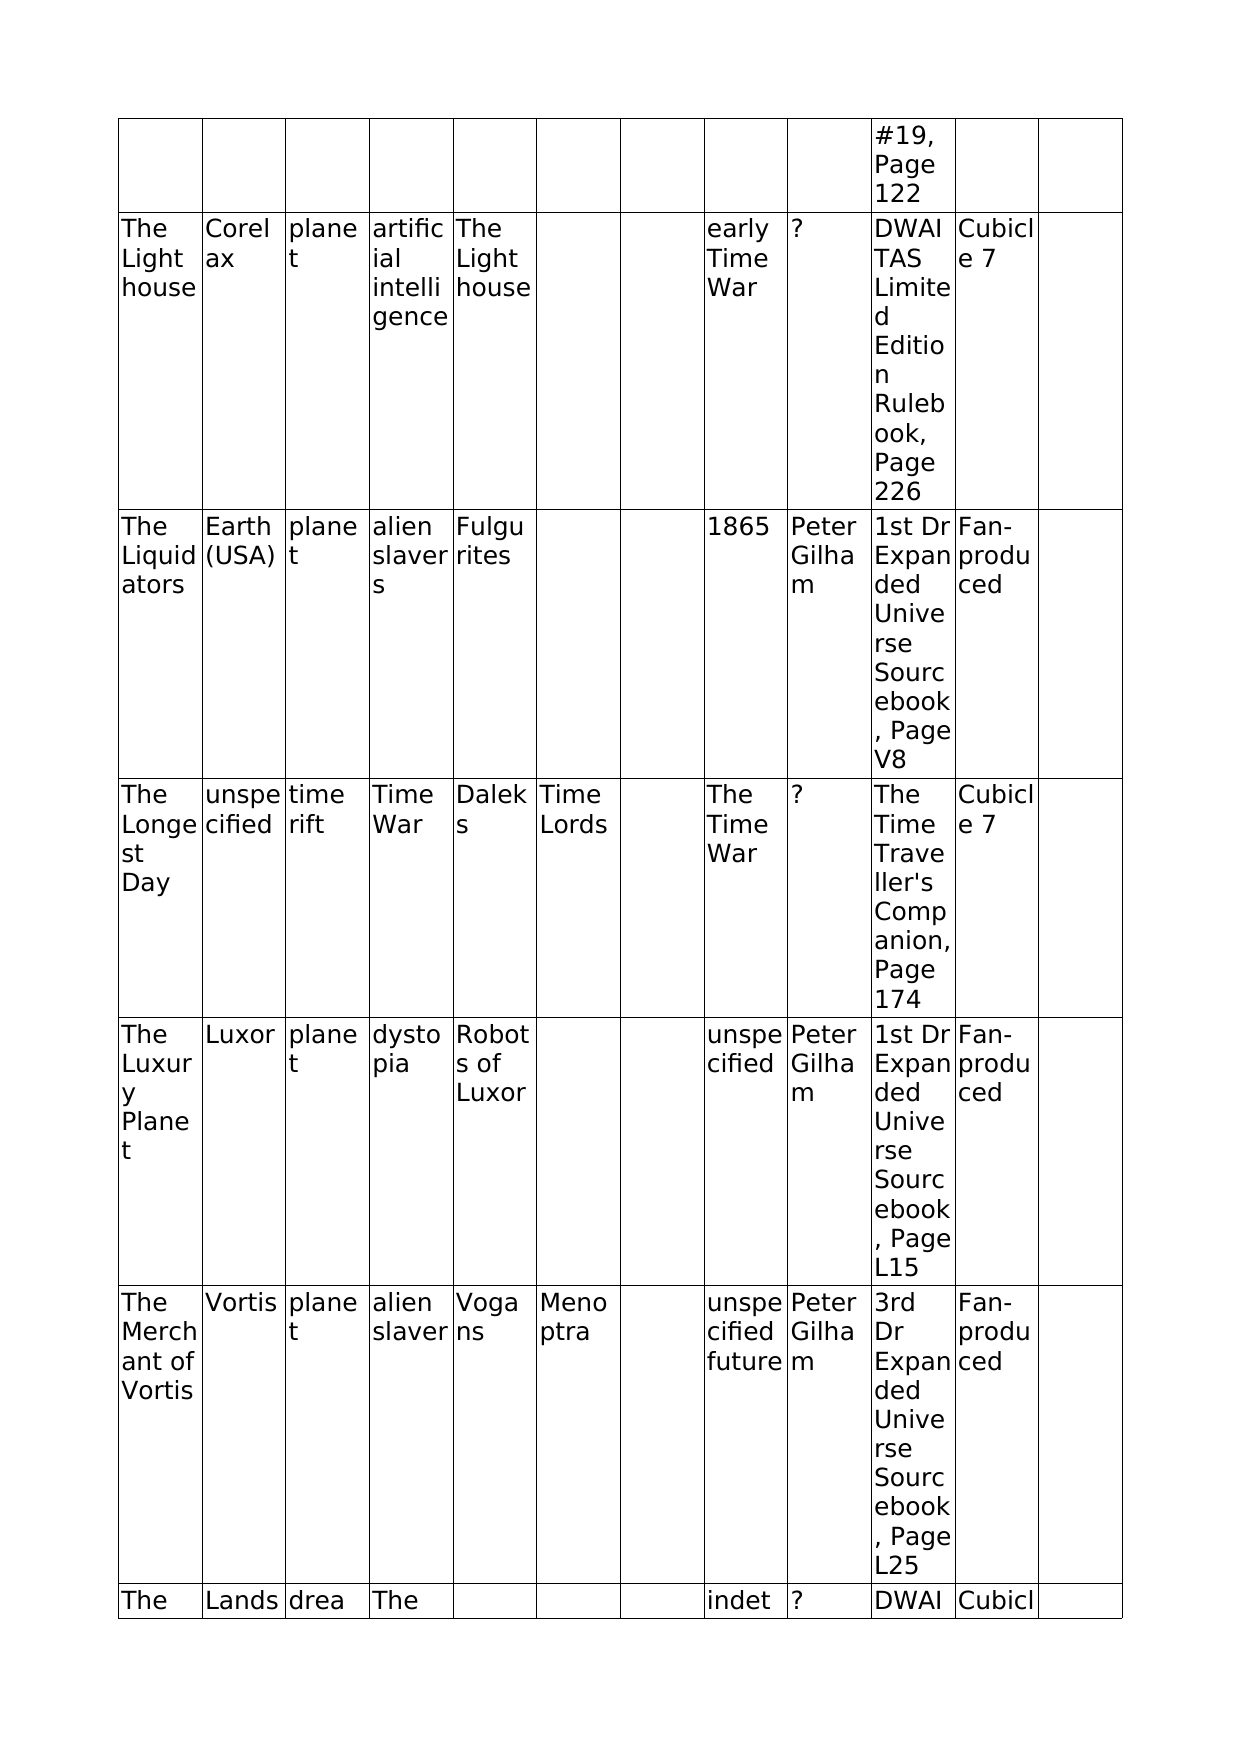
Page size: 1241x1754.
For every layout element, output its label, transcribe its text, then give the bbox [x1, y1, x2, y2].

table_cell [537, 119, 620, 212]
table_cell [621, 119, 704, 212]
table_cell [621, 1286, 704, 1583]
table_cell early Time War [705, 213, 787, 509]
table_cell The Lighthouse [454, 213, 536, 509]
table_cell [1039, 1584, 1122, 1618]
table_cell The Time Traveller's Companion, Page 174 [872, 779, 955, 1017]
table_cell Vogans [454, 1286, 536, 1583]
table_cell 1st Dr Expanded Universe Sourcebook, Page V8 [872, 510, 955, 778]
table_cell [286, 119, 369, 212]
table_cell ? [788, 213, 871, 509]
table_cell DWAITAS Limited Edition Rulebook, Page 226 [872, 213, 955, 509]
table_cell [1039, 213, 1122, 509]
table_cell [1039, 779, 1122, 1017]
table_cell time rift [286, 779, 369, 1017]
table_cell Luxor [203, 1018, 285, 1285]
table_cell Fan-produced [956, 510, 1038, 778]
table_cell Time Lords [537, 779, 620, 1017]
table_cell 1st Dr Expanded Universe Sourcebook, Page L15 [872, 1018, 955, 1285]
table_cell planet [286, 213, 369, 509]
table_cell 3rd Dr Expanded Universe Sourcebook, Page L25 [872, 1286, 955, 1583]
table_cell [621, 779, 704, 1017]
table_cell [370, 119, 453, 212]
table_cell Fan-produced [956, 1286, 1038, 1583]
table_cell The Longest Day [119, 779, 202, 1017]
table_cell The [119, 1584, 202, 1618]
table_cell [621, 213, 704, 509]
table_cell The Luxury Planet [119, 1018, 202, 1285]
table_cell [621, 1018, 704, 1285]
table_cell Cubicle 7 [956, 213, 1038, 509]
table_cell The Time War [705, 779, 787, 1017]
table_cell planet [286, 510, 369, 778]
table_cell #19, Page 122 [872, 119, 955, 212]
table_cell Peter Gilham [788, 1286, 871, 1583]
table_cell The [370, 1584, 453, 1618]
table_cell [956, 119, 1038, 212]
table_cell Menoptra [537, 1286, 620, 1583]
table_cell dystopia [370, 1018, 453, 1285]
table_cell [621, 510, 704, 778]
table_cell Lands [203, 1584, 285, 1618]
table_cell [1039, 119, 1122, 212]
table_cell [1039, 1018, 1122, 1285]
table_cell [203, 119, 285, 212]
table_cell Cubicl [956, 1584, 1038, 1618]
table_cell [454, 1584, 536, 1618]
table_cell Robots of Luxor [454, 1018, 536, 1285]
table_cell ? [788, 1584, 871, 1618]
table_cell [537, 213, 620, 509]
table_cell planet [286, 1018, 369, 1285]
table_cell indet [705, 1584, 787, 1618]
table_cell [537, 510, 620, 778]
table_cell Daleks [454, 779, 536, 1017]
table_cell alien slavers [370, 510, 453, 778]
table_cell [1039, 1286, 1122, 1583]
table_cell Peter Gilham [788, 510, 871, 778]
table_cell DWAI [872, 1584, 955, 1618]
table_cell [1039, 510, 1122, 778]
table_cell alien slaver [370, 1286, 453, 1583]
table_cell Corelax [203, 213, 285, 509]
table_cell 1865 [705, 510, 787, 778]
table_cell [537, 1584, 620, 1618]
table_cell Time War [370, 779, 453, 1017]
table_cell Peter Gilham [788, 1018, 871, 1285]
table_cell Earth (USA) [203, 510, 285, 778]
table_cell unspecified [705, 1018, 787, 1285]
table_cell The Liquidators [119, 510, 202, 778]
table_cell The Lighthouse [119, 213, 202, 509]
table_cell Fan-produced [956, 1018, 1038, 1285]
table_cell drea [286, 1584, 369, 1618]
table_cell Cubicle 7 [956, 779, 1038, 1017]
table_cell [621, 1584, 704, 1618]
table_cell unspecified [203, 779, 285, 1017]
table_cell ? [788, 779, 871, 1017]
table_cell [537, 1018, 620, 1285]
table_cell artificial intelligence [370, 213, 453, 509]
table_cell Vortis [203, 1286, 285, 1583]
table_cell [705, 119, 787, 212]
table_cell [788, 119, 871, 212]
table_cell Fulgurites [454, 510, 536, 778]
table_cell planet [286, 1286, 369, 1583]
table_cell The Merchant of Vortis [119, 1286, 202, 1583]
table_cell [454, 119, 536, 212]
table_cell unspecified future [705, 1286, 787, 1583]
table_cell [119, 119, 202, 212]
